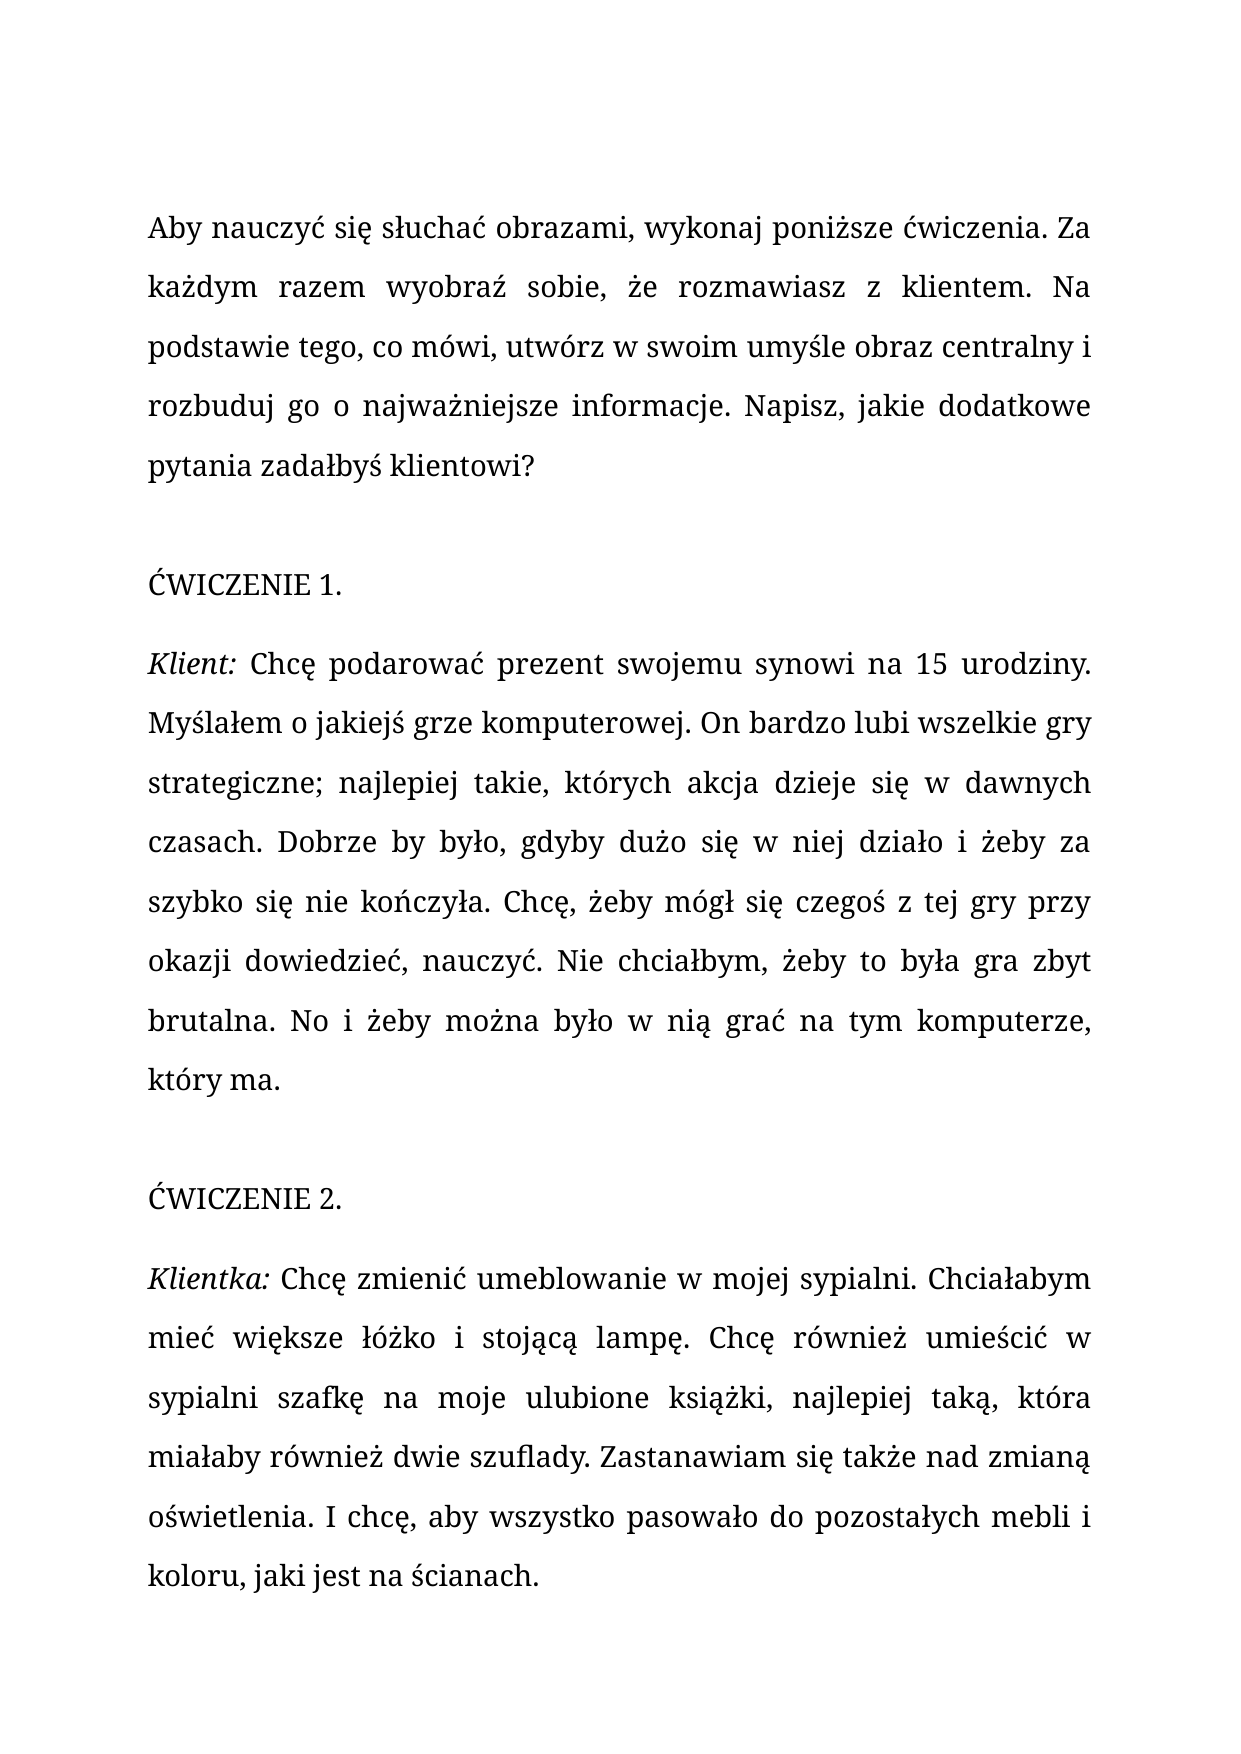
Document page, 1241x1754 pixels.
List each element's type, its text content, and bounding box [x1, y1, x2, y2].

text ĆWICZENIE 1. [148, 564, 1093, 604]
text Klientka: Chcę zmienić umeblowanie w mojej sypialni. Chciałabym mieć większe łóżko i stojącą lampę. Chcę również umieścić w sypialni szafkę na moje ulubione książki, najlepiej taką, która miałaby również dwie szuflady. Zastanawiam się także nad zmianą oświetlenia. I chcę, aby wszystko pasowało do pozostałych mebli i koloru, jaki jest na ścianach. [148, 1258, 1093, 1595]
text Aby nauczyć się słuchać obrazami, wykonaj poniższe ćwiczenia. Za każdym razem wyobraź sobie, że rozmawiasz z klientem. Na podstawie tego, co mówi, utwórz w swoim umyśle obraz centralny i rozbuduj go o najważniejsze informacje. Napisz, jakie dodatkowe pytania zadałbyś klientowi? [148, 207, 1093, 485]
text ĆWICZENIE 2. [148, 1179, 1093, 1218]
text Klient: Chcę podarować prezent swojemu synowi na 15 urodziny. Myślałem o jakiejś grze komputerowej. On bardzo lubi wszelkie gry strategiczne; najlepiej takie, których akcja dzieje się w dawnych czasach. Dobrze by było, gdyby dużo się w niej działo i żeby za szybko się nie kończyła. Chcę, żeby mógł się czegoś z tej gry przy okazji dowiedzieć, nauczyć. Nie chciałbym, żeby to była gra zbyt brutalna. No i żeby można było w nią grać na tym komputerze, który ma. [148, 643, 1093, 1099]
